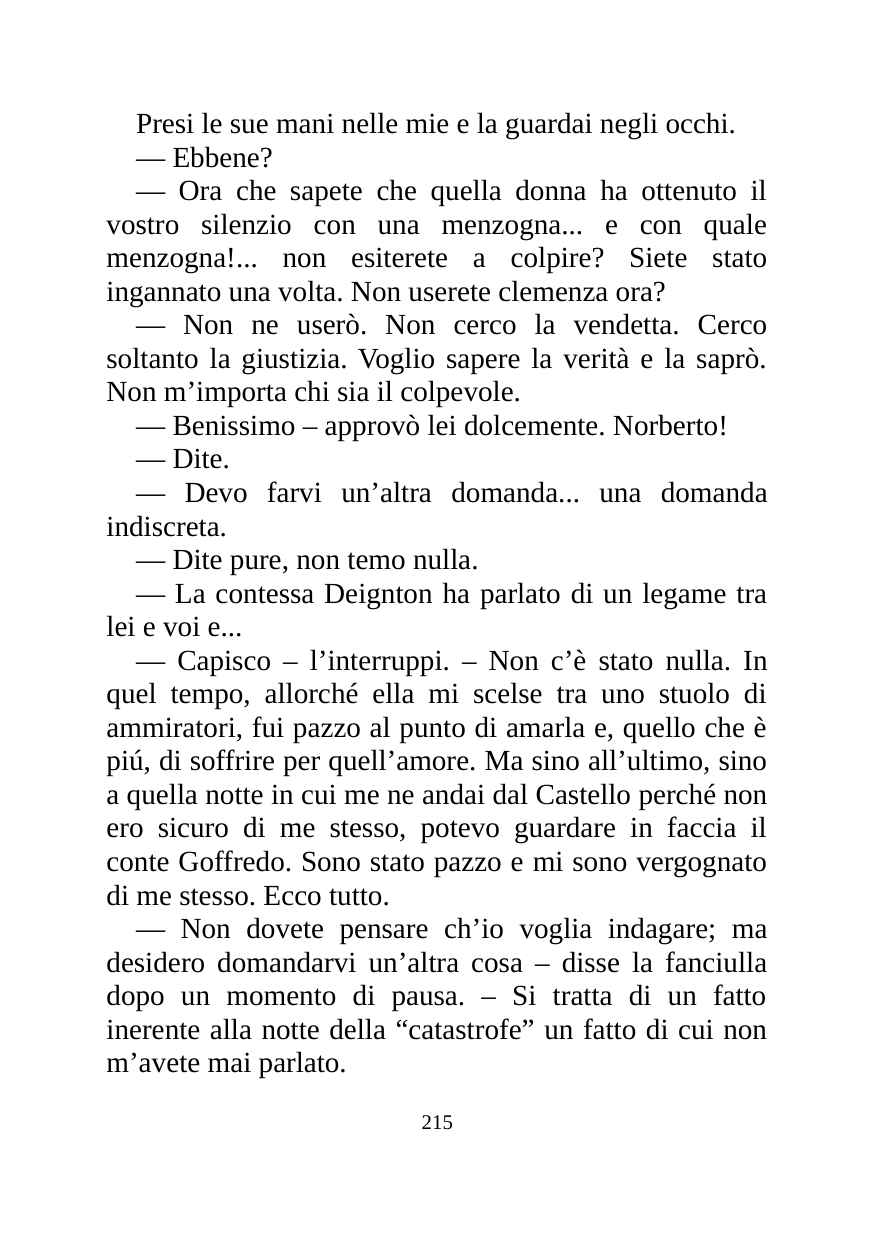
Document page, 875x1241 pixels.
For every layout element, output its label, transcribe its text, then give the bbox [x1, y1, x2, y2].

text — Dite pure, non temo nulla. [106, 542, 768, 576]
text — Benissimo – approvò lei dolcemente. Norberto! [106, 408, 768, 442]
text — La contessa Deignton ha parlato di un legame tra lei e voi e... [106, 576, 768, 643]
text — Ora che sapete che quella donna ha ottenuto il vostro silenzio con una menzogna... e con quale menzogna!... non esiterete a colpire? Siete stato ingannato una volta. Non userete clemenza ora? [106, 173, 768, 307]
text — Capisco – l’interruppi. – Non c’è stato nulla. In quel tempo, allorché ella mi scelse tra uno stuolo di ammiratori, fui pazzo al punto di amarla e, quello che è piú, di soffrire per quell’amore. Ma sino all’ultimo, sino a quella notte in cui me ne andai dal Castello perché non ero sicuro di me stesso, potevo guardare in faccia il conte Goffredo. Sono stato pazzo e mi sono vergognato di me stesso. Ecco tutto. [106, 643, 768, 911]
text — Devo farvi un’altra domanda... una domanda indiscreta. [106, 475, 768, 542]
text — Dite. [106, 442, 768, 475]
text — Ebbene? [106, 140, 768, 173]
text — Non dovete pensare ch’io voglia indagare; ma desidero domandarvi un’altra cosa – disse la fanciulla dopo un momento di pausa. – Si tratta di un fatto inerente alla notte della “catastrofe” un fatto di cui non m’avete mai parlato. [106, 911, 768, 1079]
text — Non ne userò. Non cerco la vendetta. Cerco soltanto la giustizia. Voglio sapere la verità e la saprò. Non m’importa chi sia il colpevole. [106, 307, 768, 408]
text Presi le sue mani nelle mie e la guardai negli occhi. [106, 106, 768, 140]
